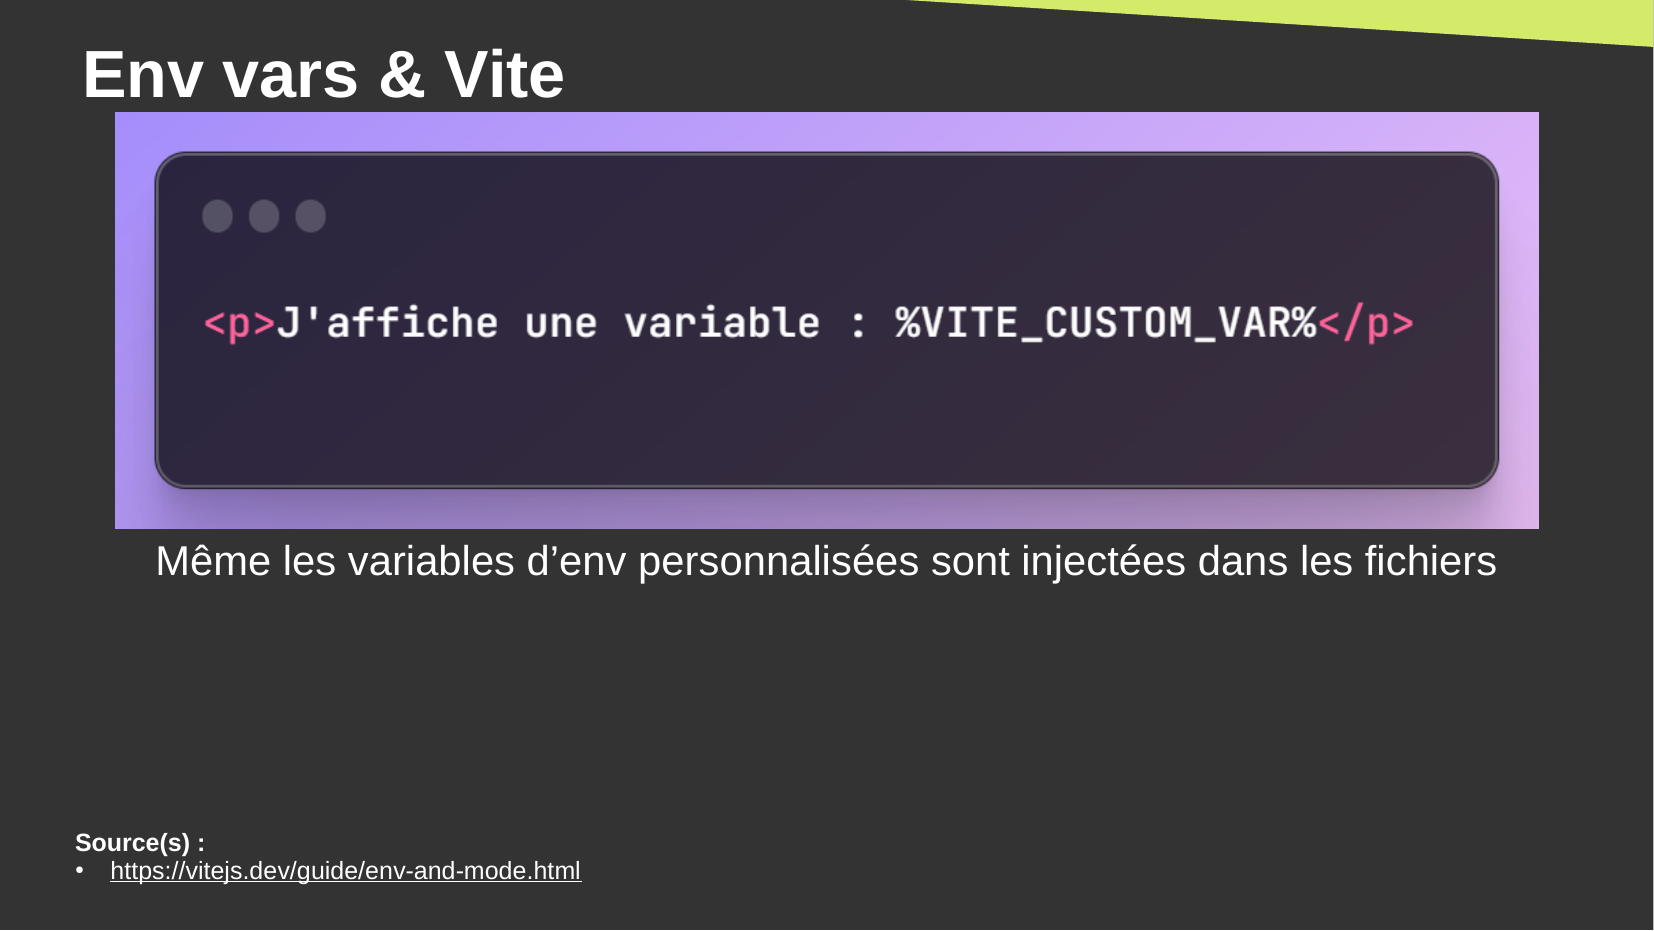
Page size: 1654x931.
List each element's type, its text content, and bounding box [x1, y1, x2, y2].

text_box [906, 0, 1654, 47]
title Env vars & Vite [82, 37, 1571, 115]
text_box Source(s) : https://vitejs.dev/guide/env-and-mode.html [60, 821, 1546, 931]
picture [115, 112, 1539, 529]
list Même les variables d’env personnalisées sont injectées dans les fichiers [64, 537, 1589, 709]
